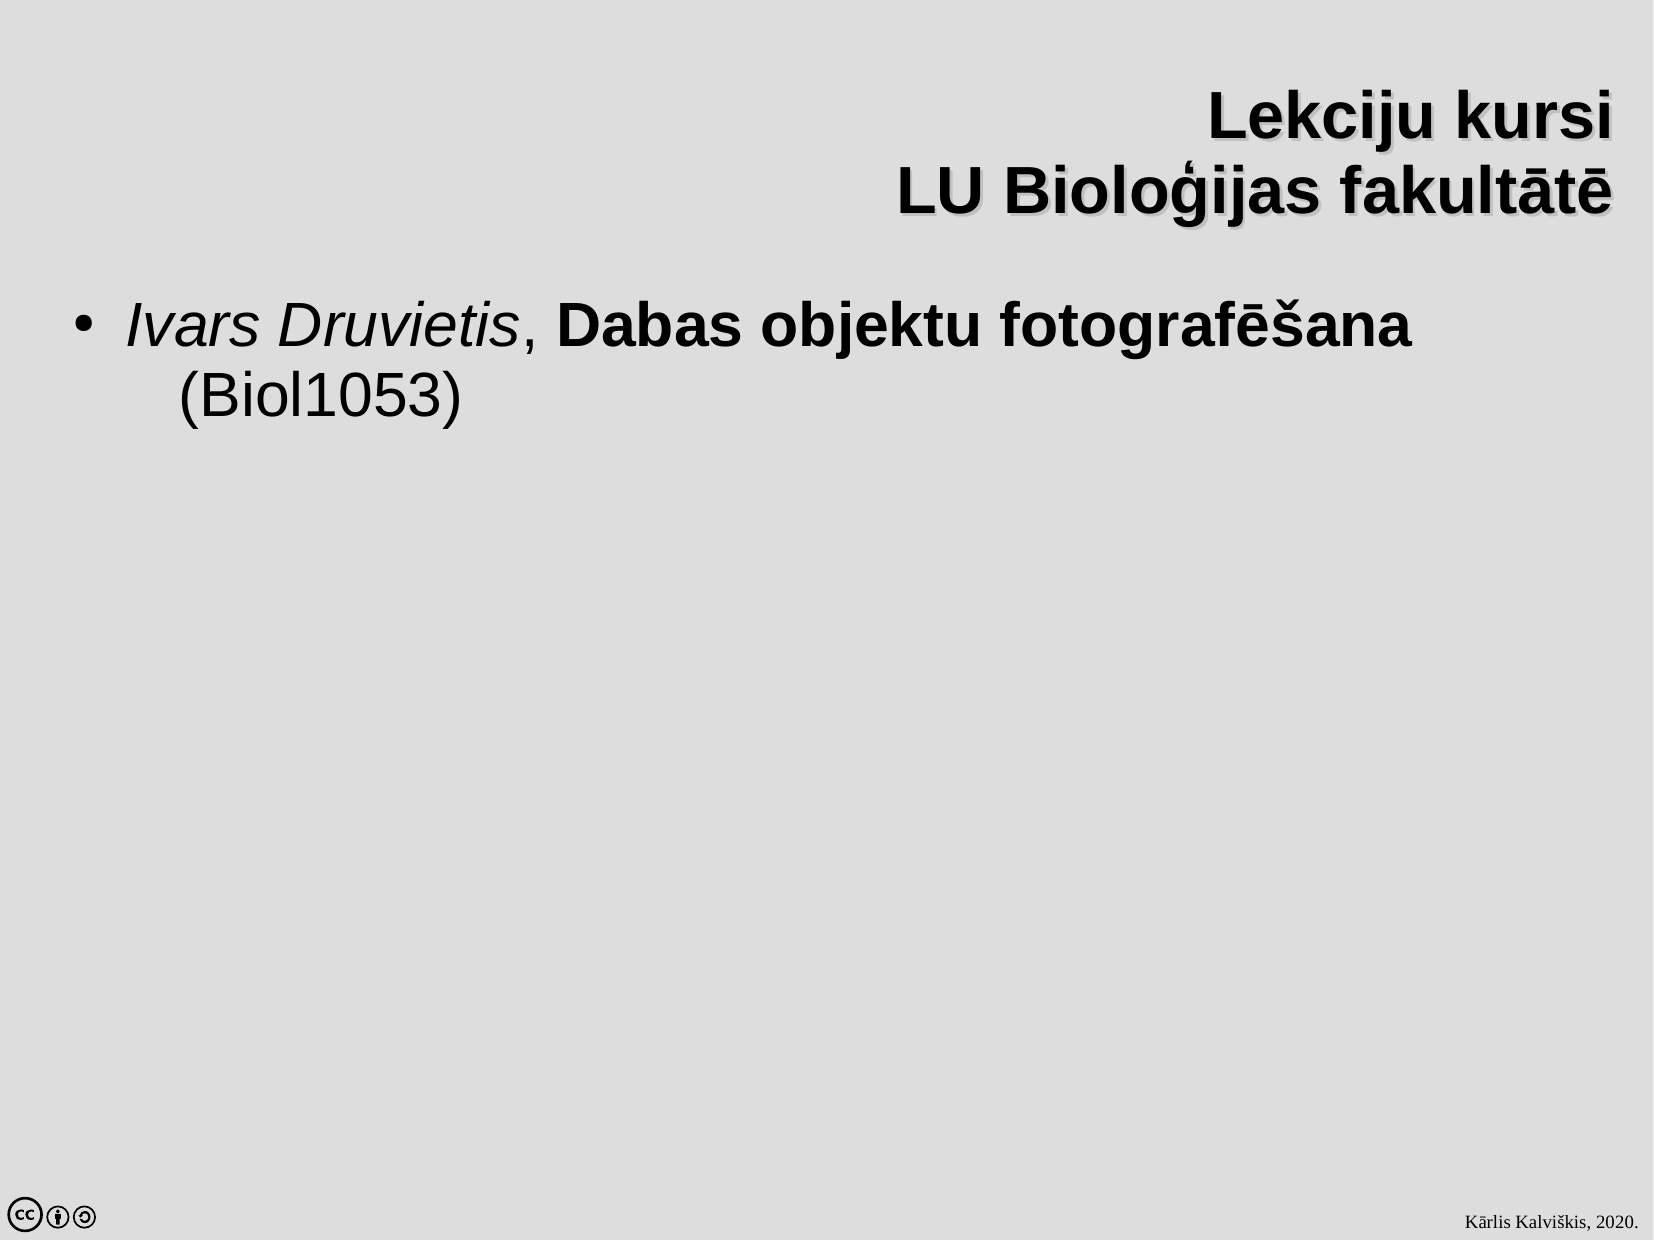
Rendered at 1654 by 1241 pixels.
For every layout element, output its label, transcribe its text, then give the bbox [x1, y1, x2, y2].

title Lekciju kursi LU Bioloģijas fakultātē [42, 49, 1615, 257]
list Ivars Druvietis, Dabas objektu fotografēšana (Biol1053) [37, 290, 1620, 1010]
